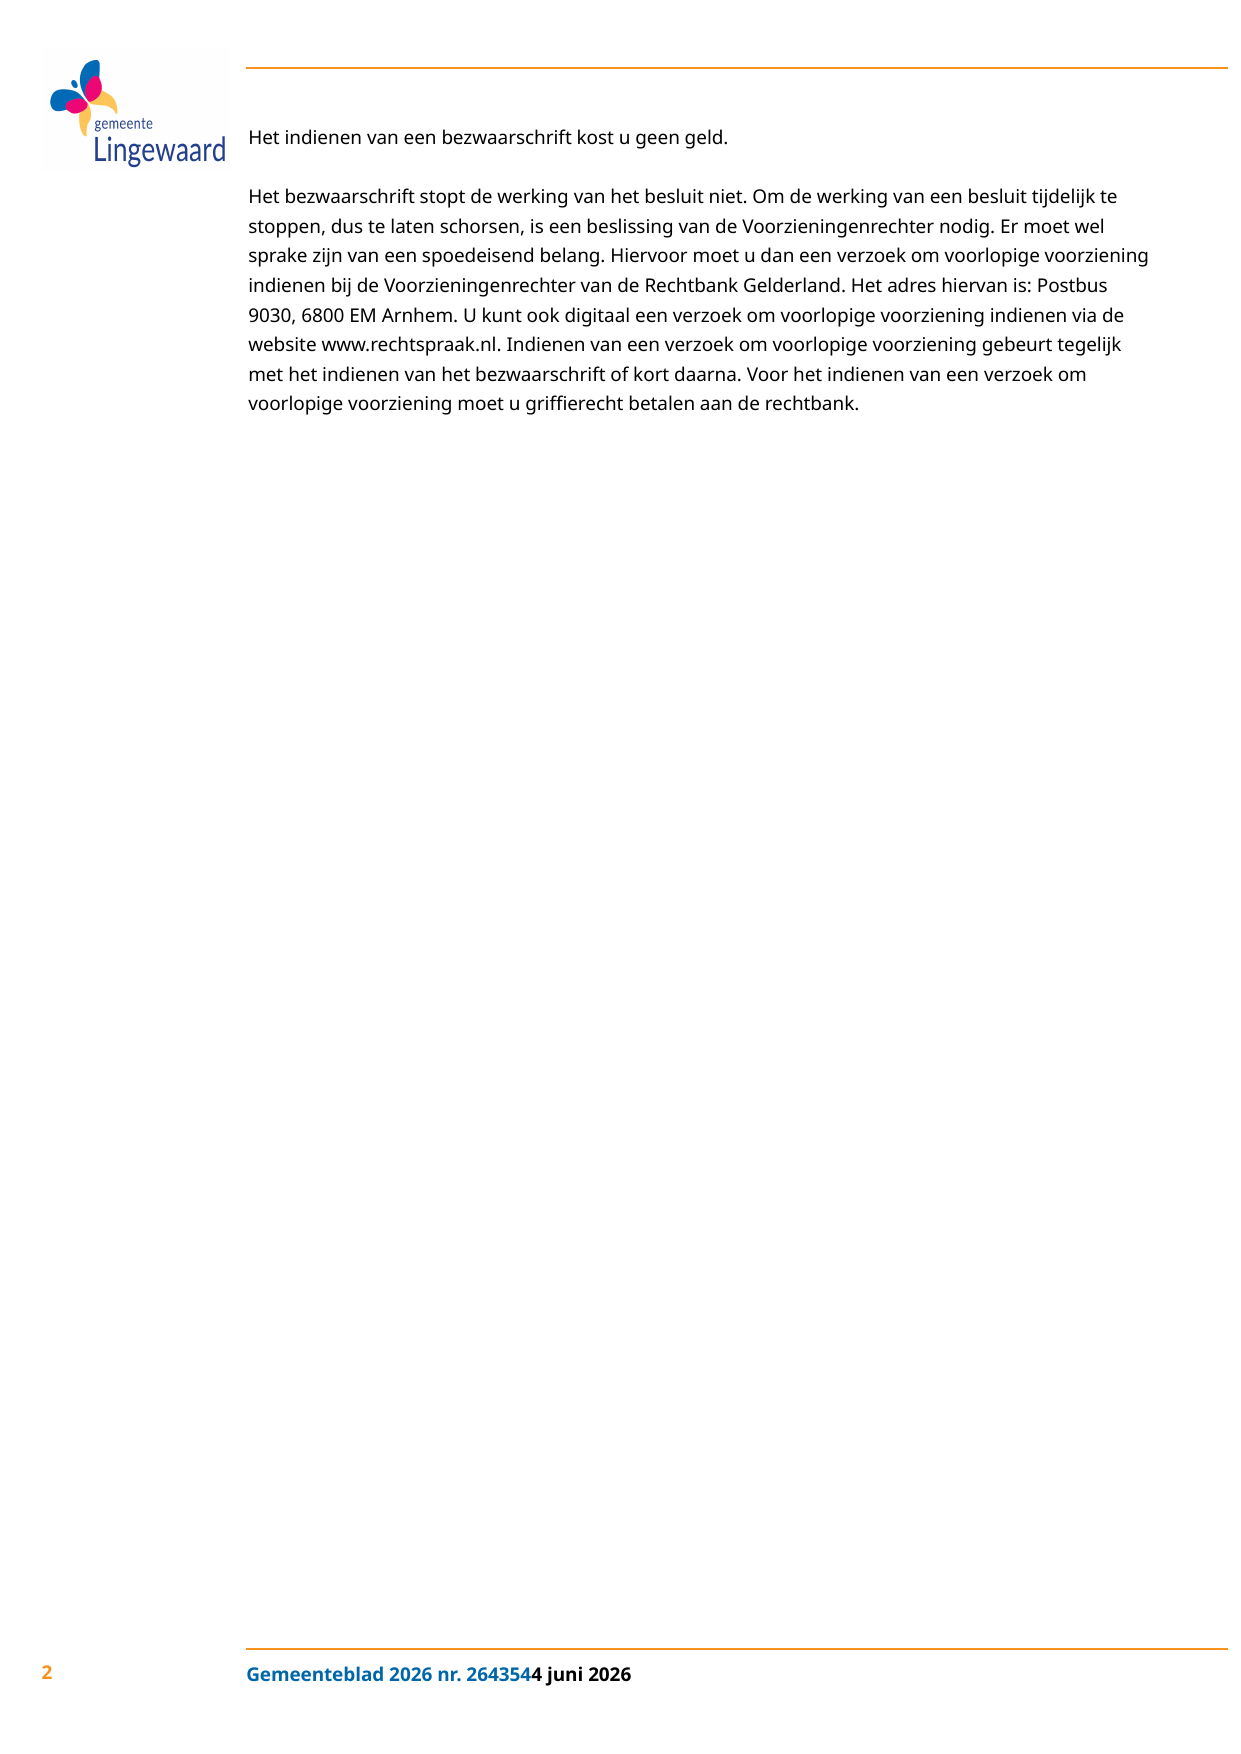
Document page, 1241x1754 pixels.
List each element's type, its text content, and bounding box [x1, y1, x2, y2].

text Het indienen van een bezwaarschrift kost u geen geld. [248, 124, 1152, 150]
picture [41, 47, 231, 172]
text Het bezwaarschrift stopt de werking van het besluit niet. Om de werking van een besluit tijdelijk te stoppen, dus te laten schorsen, is een beslissing van de Voorzieningenrechter nodig. Er moet wel sprake zijn van een spoedeisend belang. Hiervoor moet u dan een verzoek om voorlopige voorziening indienen bij de Voorzieningenrechter van de Rechtbank Gelderland. Het adres hiervan is: Postbus 9030, 6800 EM Arnhem. U kunt ook digitaal een verzoek om voorlopige voorziening indienen via de website www.rechtspraak.nl. Indienen van een verzoek om voorlopige voorziening gebeurt tegelijk met het indienen van het bezwaarschrift of kort daarna. Voor het indienen van een verzoek om voorlopige voorziening moet u griffierecht betalen aan de rechtbank. [248, 183, 1152, 416]
